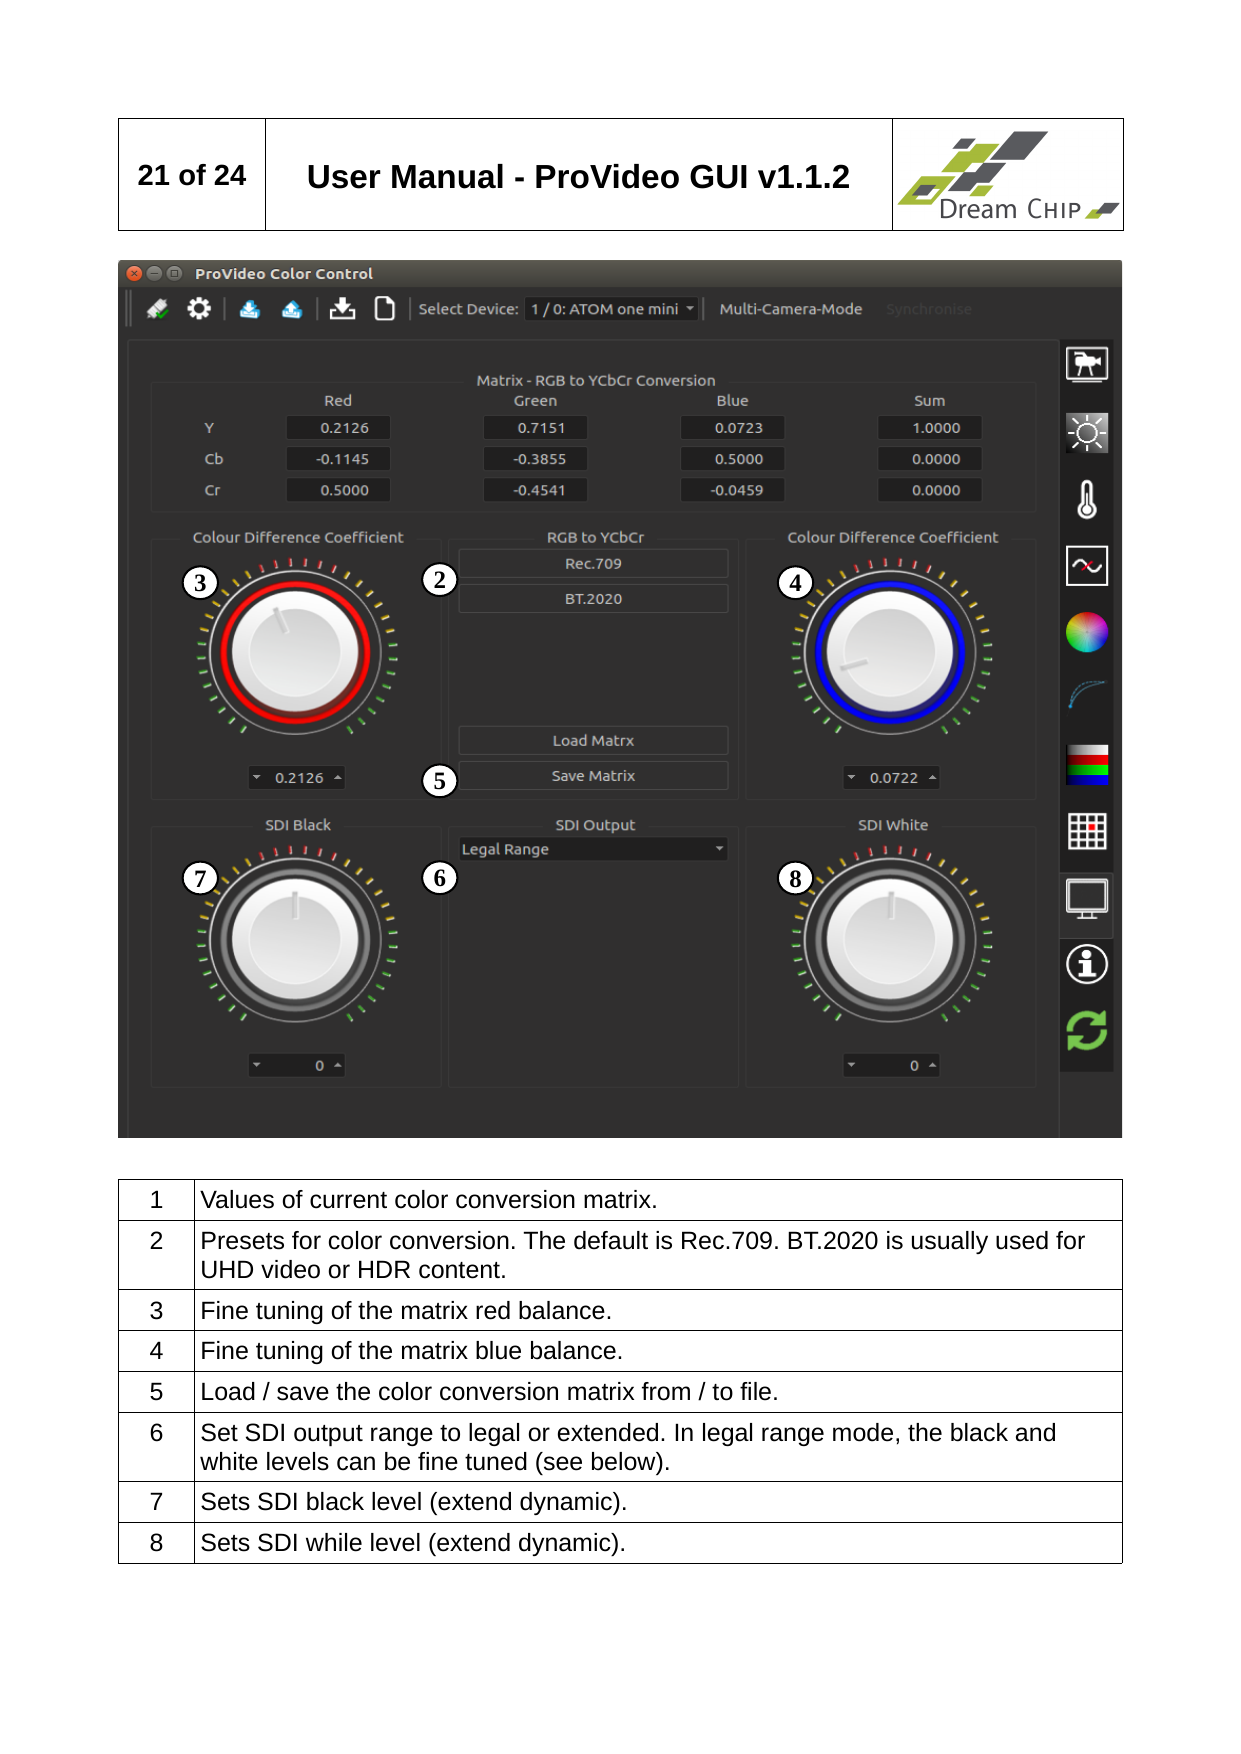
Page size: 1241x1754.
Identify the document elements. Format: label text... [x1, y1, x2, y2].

table_cell 3 [119, 1290, 194, 1330]
table_cell Fine tuning of the matrix red balance. [195, 1290, 1122, 1330]
table_cell Set SDI output range to legal or extended. In legal range mode, the black and white levels can be fine tuned (see below). [195, 1413, 1122, 1481]
table_cell Load / save the color conversion matrix from / to file. [195, 1372, 1122, 1412]
table_cell 7 [119, 1482, 194, 1522]
table_header 1 [119, 1180, 194, 1220]
picture [118, 260, 1123, 1138]
table_cell Sets SDI black level (extend dynamic). [195, 1482, 1122, 1522]
table_header Values of current color conversion matrix. [195, 1180, 1122, 1220]
table_cell 6 [119, 1413, 194, 1481]
table_cell 5 [119, 1372, 194, 1412]
table_cell Presets for color conversion. The default is Rec.709. BT.2020 is usually used for UHD video or HDR content. [195, 1221, 1122, 1289]
table_cell Sets SDI while level (extend dynamic). [195, 1523, 1122, 1562]
table_cell 8 [119, 1523, 194, 1562]
table_cell Fine tuning of the matrix blue balance. [195, 1331, 1122, 1371]
table_cell 2 [119, 1221, 194, 1289]
picture [897, 130, 1120, 220]
table_cell 4 [119, 1331, 194, 1371]
